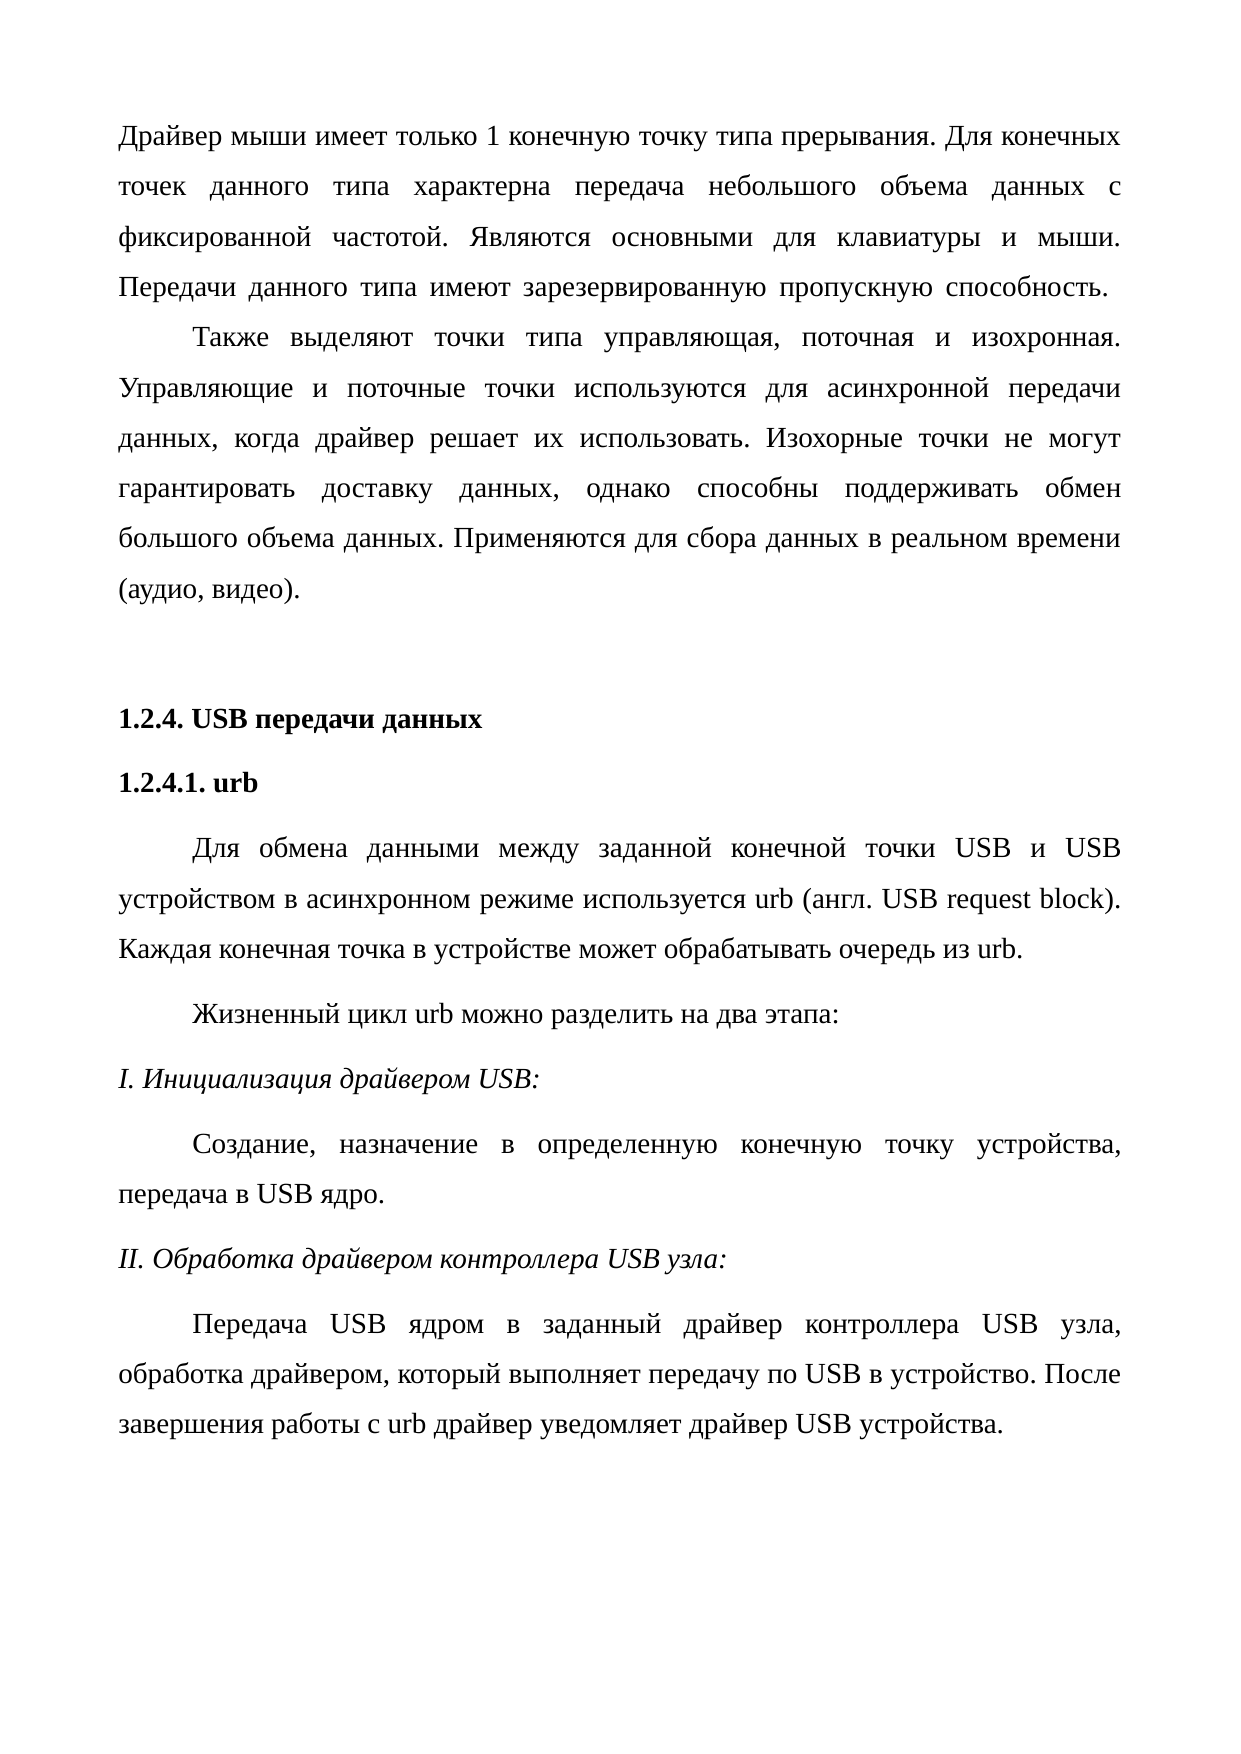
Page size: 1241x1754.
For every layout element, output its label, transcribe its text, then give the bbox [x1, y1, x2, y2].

text Передача USB ядром в заданный драйвер контроллера USB узла, обработка драйвером, который выполняет передачу по USB в устройство. После завершения работы с urb драйвер уведомляет драйвер USB устройства. [118, 1306, 1122, 1440]
text Для обмена данными между заданной конечной точки USB и USB устройством в асинхронном режиме используется urb (англ. USB request block). Каждая конечная точка в устройстве может обрабатывать очередь из urb. [118, 831, 1122, 965]
text Драйвер мыши имеет только 1 конечную точку типа прерывания. Для конечных точек данного типа характерна передача небольшого объема данных с фиксированной частотой. Являются основными для клавиатуры и мыши. Передачи данного типа имеют зарезервированную пропускную способность. Также выделяют точки типа управляющая, поточная и изохронная. Управляющие и поточные точки используются для асинхронной передачи данных, когда драйвер решает их использовать. Изохорные точки не могут гарантировать доставку данных, однако способны поддерживать обмен большого объема данных. Применяются для сбора данных в реальном времени (аудио, видео). [118, 118, 1122, 604]
text 1.2.4. USB передачи данных [118, 701, 1122, 734]
text Жизненный цикл urb можно разделить на два этапа: [118, 996, 1122, 1029]
text Создание, назначение в определенную конечную точку устройства, передача в USB ядро. [118, 1126, 1122, 1210]
text I. Инициализация драйвером USB: [118, 1061, 1122, 1094]
text II. Обработка драйвером контроллера USB узла: [118, 1241, 1122, 1274]
text 1.2.4.1. urb [118, 766, 1122, 799]
